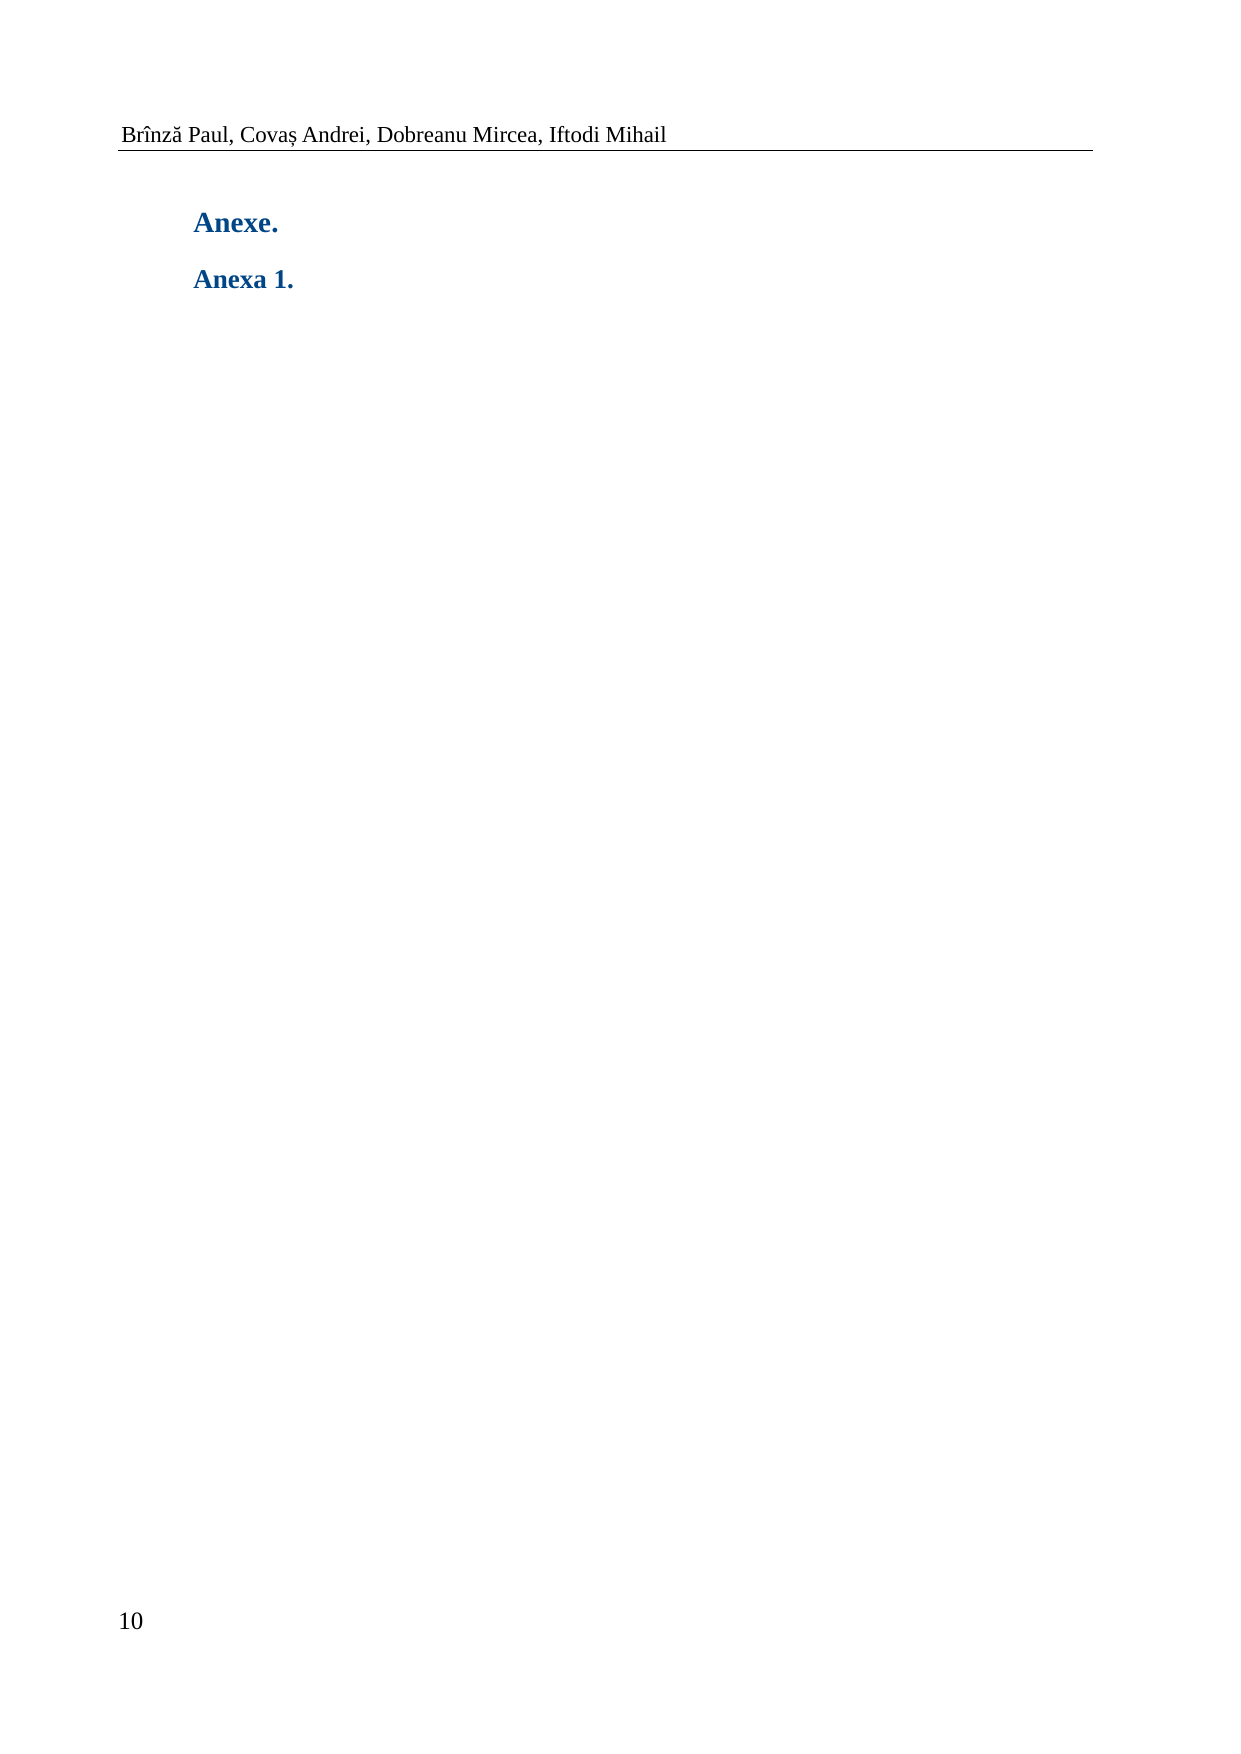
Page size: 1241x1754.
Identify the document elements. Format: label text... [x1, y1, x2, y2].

subtitle Anexe. [118, 205, 1093, 238]
